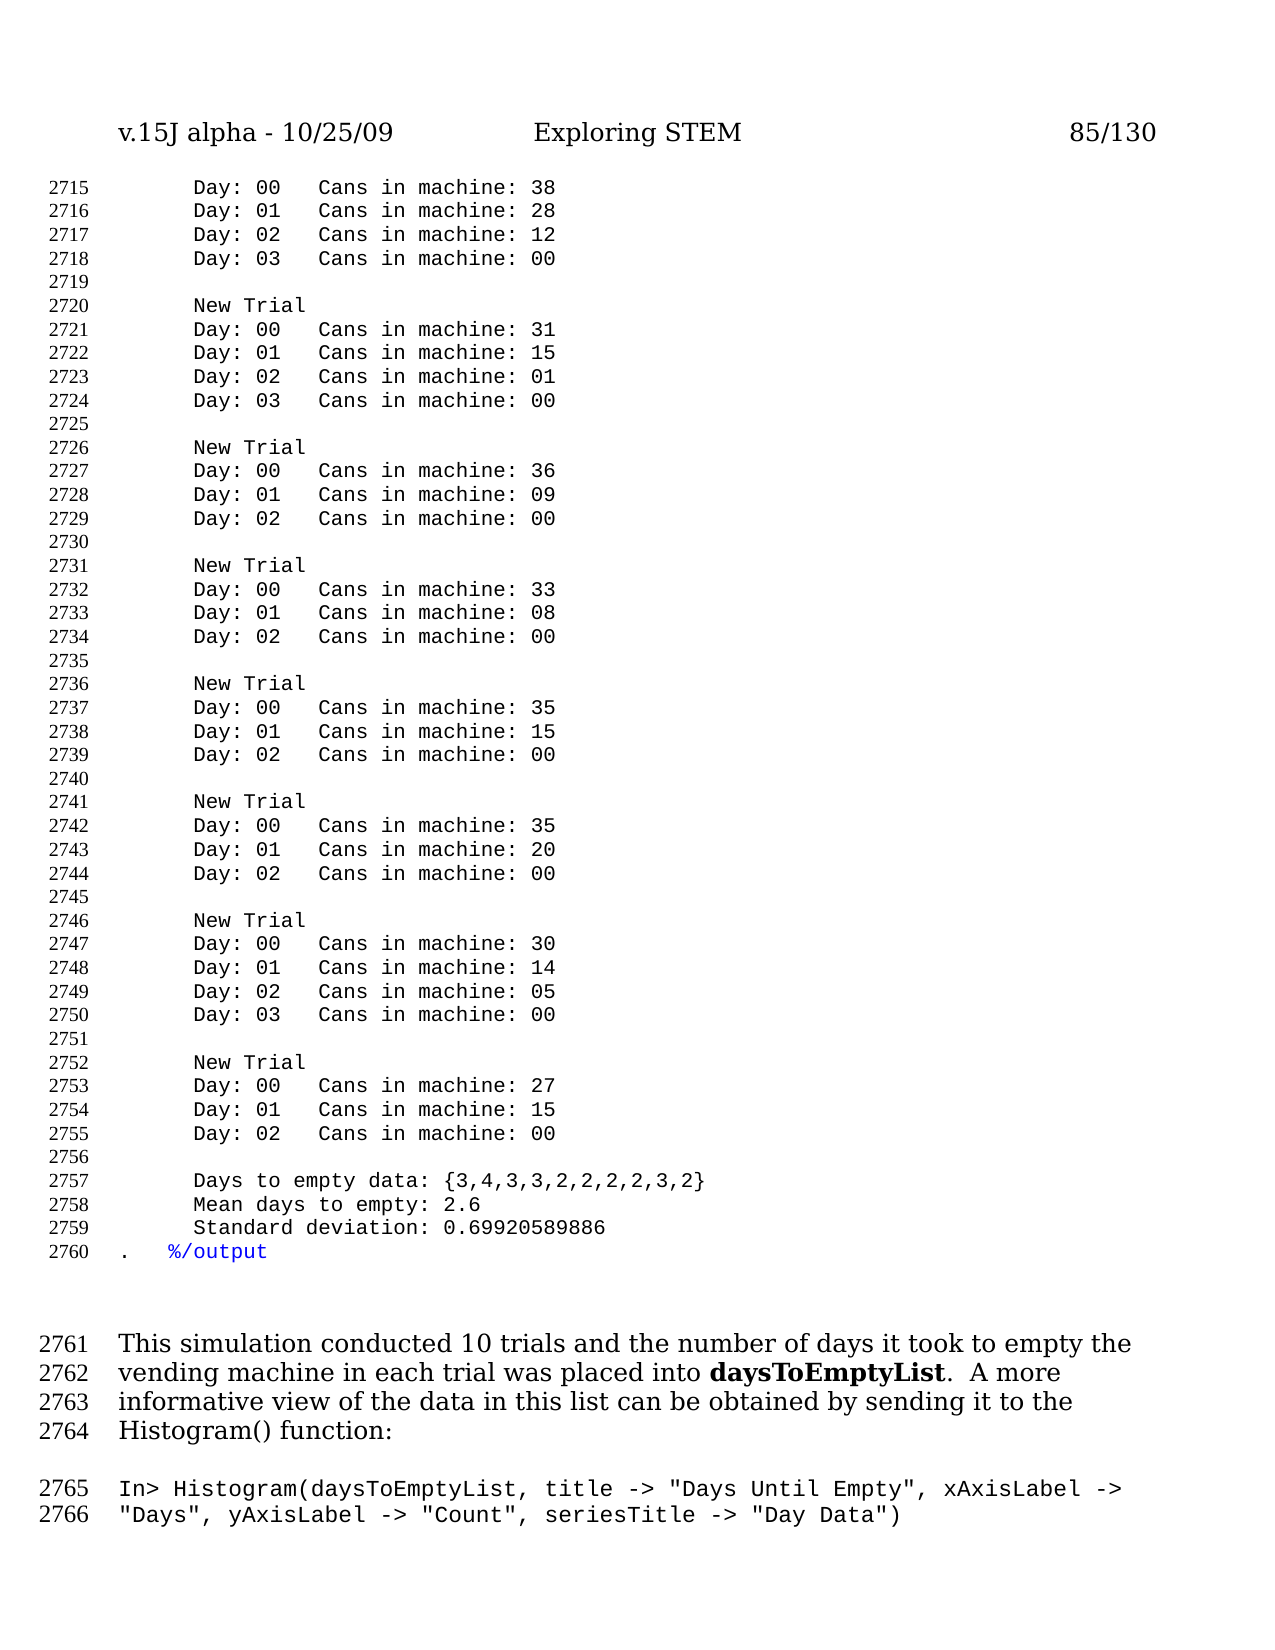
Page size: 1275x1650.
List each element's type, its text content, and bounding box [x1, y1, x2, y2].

text New Trial [118, 555, 1157, 579]
text Day: 01 Cans in machine: 20 [118, 839, 1157, 862]
text Day: 02 Cans in machine: 01 [118, 366, 1157, 389]
text Day: 00 Cans in machine: 36 [118, 461, 1157, 484]
text Day: 01 Cans in machine: 28 [118, 200, 1157, 224]
text Day: 02 Cans in machine: 00 [118, 862, 1157, 886]
text Day: 02 Cans in machine: 00 [118, 744, 1157, 768]
text Day: 03 Cans in machine: 00 [118, 248, 1157, 271]
text New Trial [118, 1052, 1157, 1075]
text Day: 00 Cans in machine: 30 [118, 933, 1157, 957]
text Day: 03 Cans in machine: 00 [118, 389, 1157, 413]
text Standard deviation: 0.69920589886 [118, 1217, 1157, 1241]
text Day: 00 Cans in machine: 35 [118, 815, 1157, 839]
text Day: 02 Cans in machine: 00 [118, 626, 1157, 650]
text In> Histogram(daysToEmptyList, title -> "Days Until Empty", xAxisLabel -> "Days", yAxisLabel -> "Count", seriesTitle -> "Day Data") [118, 1478, 1157, 1529]
text Day: 02 Cans in machine: 00 [118, 1123, 1157, 1146]
text . %/output [118, 1241, 1157, 1264]
text Days to empty data: {3,4,3,3,2,2,2,2,3,2} [118, 1170, 1157, 1193]
text Day: 02 Cans in machine: 05 [118, 981, 1157, 1004]
text New Trial [118, 673, 1157, 697]
text New Trial [118, 295, 1157, 319]
text Day: 01 Cans in machine: 14 [118, 957, 1157, 981]
text This simulation conducted 10 trials and the number of days it took to empty the vending machine in each trial was placed into daysToEmptyList. A more informative view of the data in this list can be obtained by sending it to the Histogram() function: [118, 1329, 1157, 1446]
text Mean days to empty: 2.6 [118, 1193, 1157, 1217]
text Day: 01 Cans in machine: 15 [118, 342, 1157, 366]
text Day: 00 Cans in machine: 38 [118, 177, 1157, 200]
text Day: 01 Cans in machine: 08 [118, 602, 1157, 626]
text New Trial [118, 792, 1157, 815]
text Day: 01 Cans in machine: 09 [118, 484, 1157, 508]
text Day: 02 Cans in machine: 00 [118, 508, 1157, 531]
text Day: 00 Cans in machine: 27 [118, 1075, 1157, 1099]
text Day: 00 Cans in machine: 35 [118, 697, 1157, 721]
text Day: 02 Cans in machine: 12 [118, 224, 1157, 248]
text Day: 01 Cans in machine: 15 [118, 721, 1157, 744]
text Day: 00 Cans in machine: 31 [118, 319, 1157, 342]
text Day: 03 Cans in machine: 00 [118, 1004, 1157, 1028]
text Day: 01 Cans in machine: 15 [118, 1099, 1157, 1123]
text New Trial [118, 437, 1157, 461]
text Day: 00 Cans in machine: 33 [118, 579, 1157, 602]
text New Trial [118, 910, 1157, 933]
